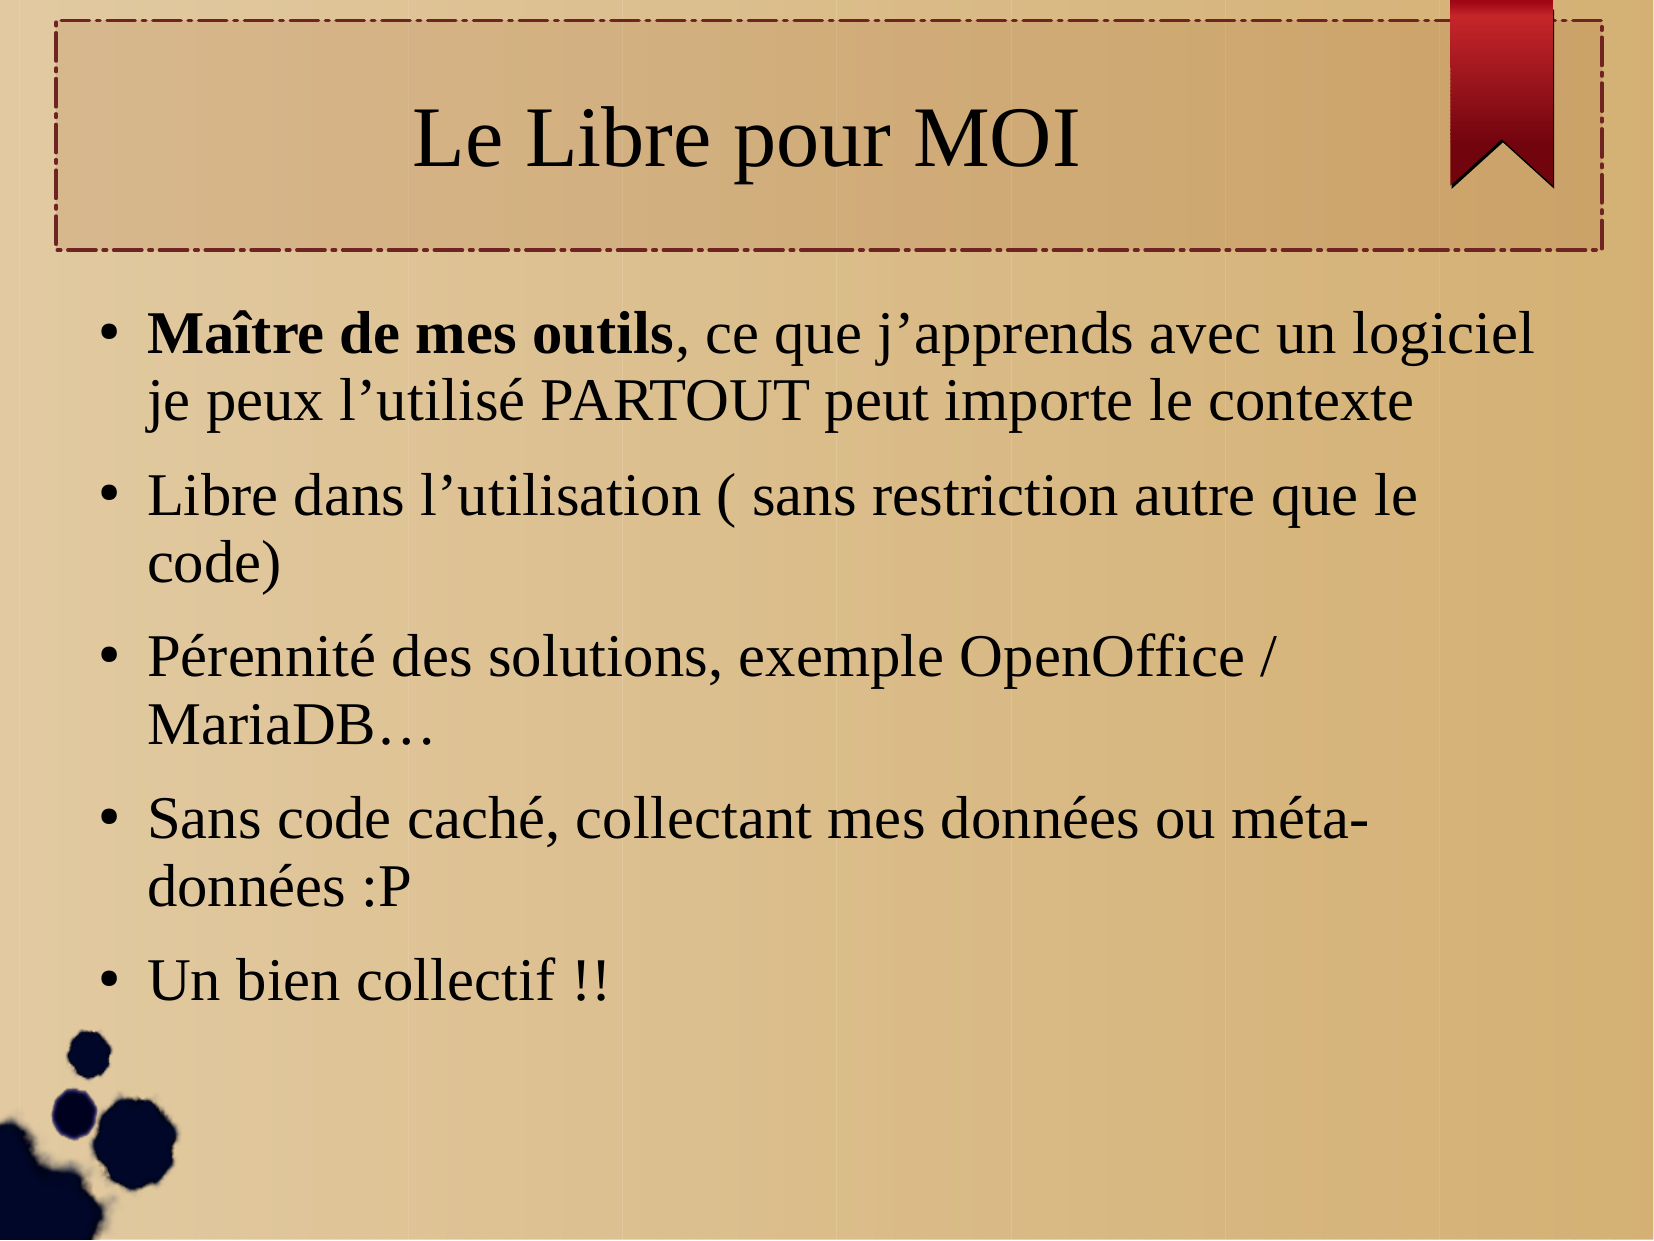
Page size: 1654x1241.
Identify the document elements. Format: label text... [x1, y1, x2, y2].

list Maître de mes outils, ce que j’apprends avec un logiciel je peux l’utilisé PARTOUT peut importe le contexte Libre dans l’utilisation ( sans restriction autre que le code) Pérennité des solutions, exemple OpenOffice / MariaDB… Sans code caché, collectant mes données ou méta-données :P Un bien collectif !! [82, 299, 1571, 1019]
title Le Libre pour MOI [82, 47, 1412, 229]
